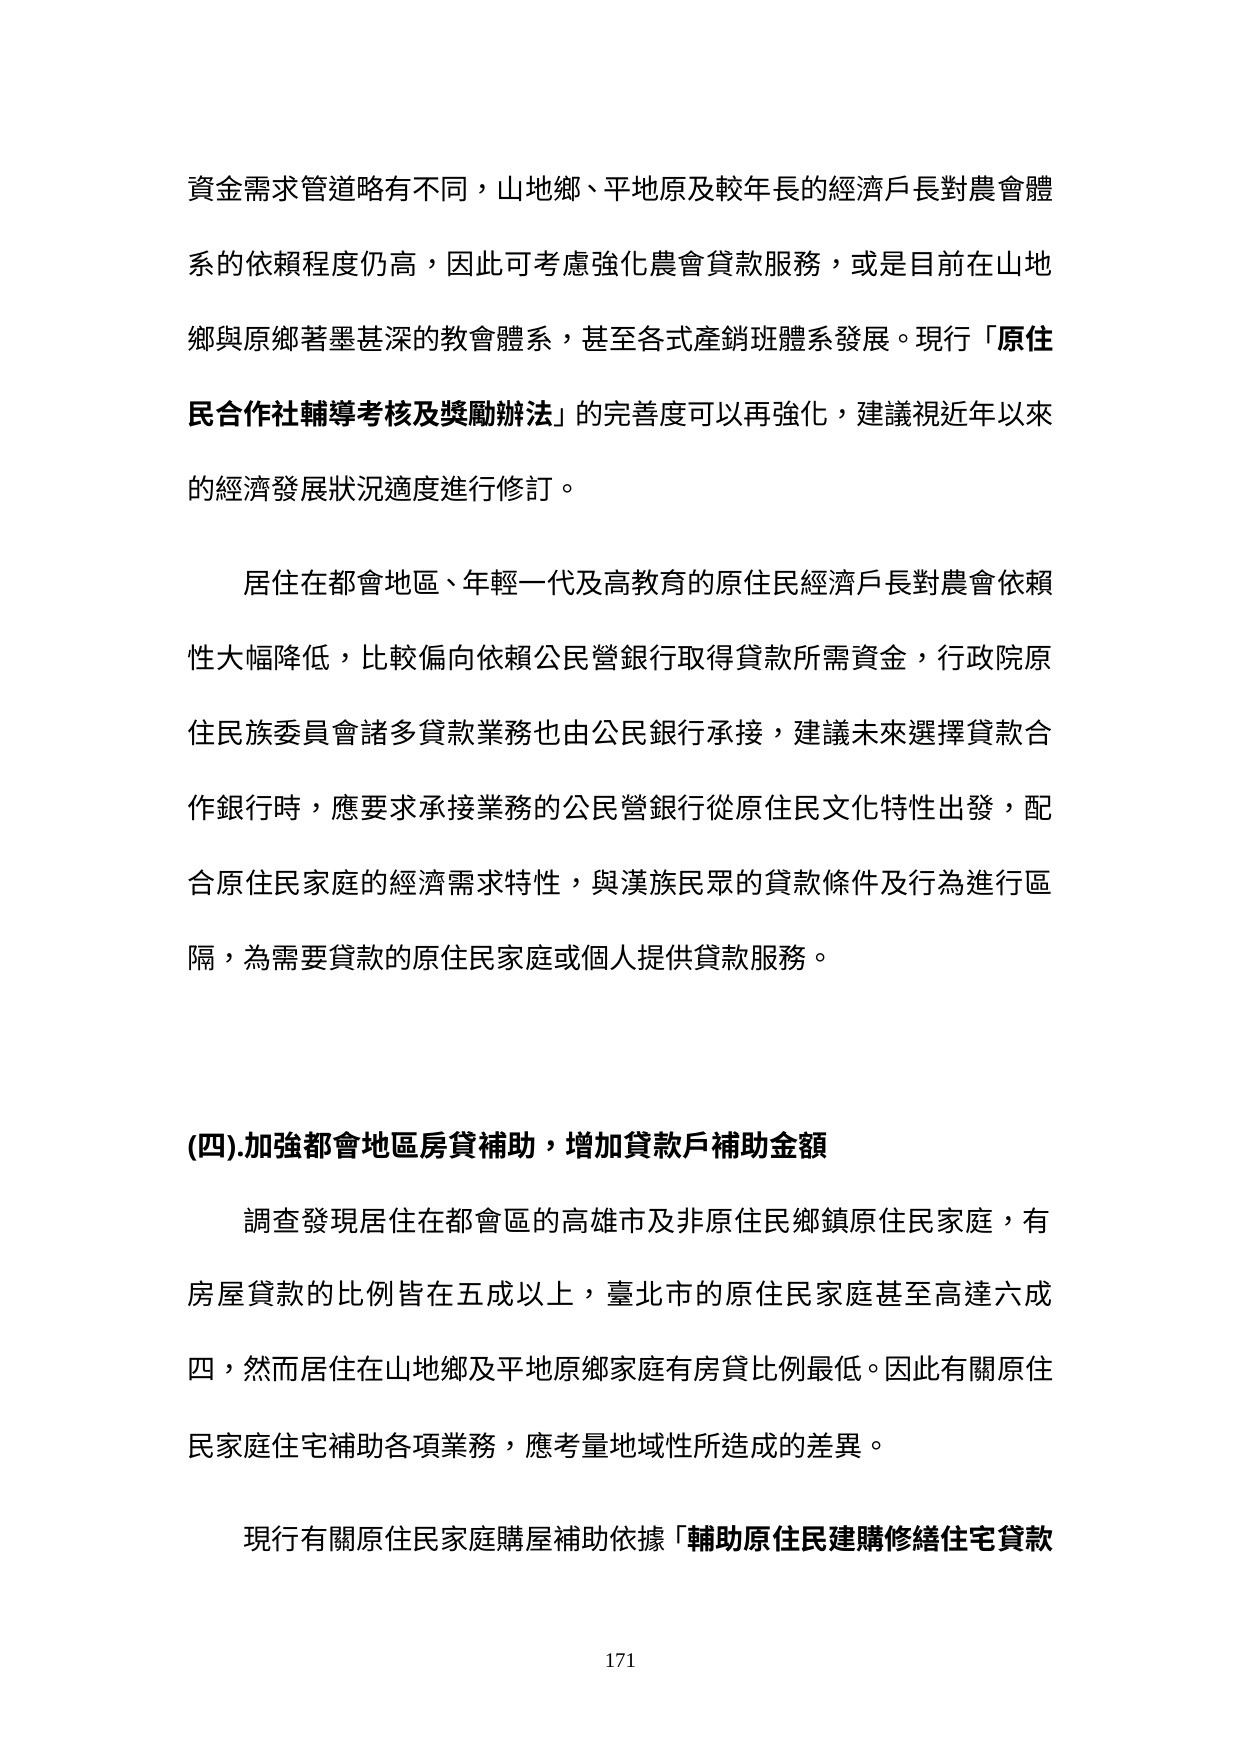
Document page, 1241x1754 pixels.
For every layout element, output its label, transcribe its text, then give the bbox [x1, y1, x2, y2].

text 居住在都會地區、年輕一代及高教育的原住民經濟戶長對農會依賴性大幅降低，比較偏向依賴公民營銀行取得貸款所需資金，行政院原住民族委員會諸多貸款業務也由公民銀行承接，建議未來選擇貸款合作銀行時，應要求承接業務的公民營銀行從原住民文化特性出發，配合原住民家庭的經濟需求特性，與漢族民眾的貸款條件及行為進行區隔，為需要貸款的原住民家庭或個人提供貸款服務。 [187, 544, 1053, 994]
text 調查發現居住在都會區的高雄市及非原住民鄉鎮原住民家庭，有房屋貸款的比例皆在五成以上，臺北市的原住民家庭甚至高達六成四，然而居住在山地鄉及平地原鄉家庭有房貸比例最低。因此有關原住民家庭住宅補助各項業務，應考量地域性所造成的差異。 [187, 1181, 1053, 1481]
text 資金需求管道略有不同，山地鄉、平地原及較年長的經濟戶長對農會體系的依賴程度仍高，因此可考慮強化農會貸款服務，或是目前在山地鄉與原鄉著墨甚深的教會體系，甚至各式產銷班體系發展。現行「原住民合作社輔導考核及獎勵辦法」的完善度可以再強化，建議視近年以來的經濟發展狀況適度進行修訂。 [187, 150, 1053, 525]
text 現行有關原住民家庭購屋補助依據「輔助原住民建購修繕住宅貸款 [187, 1500, 1053, 1575]
text (四).加強都會地區房貸補助，增加貸款戶補助金額 [187, 1106, 1053, 1181]
